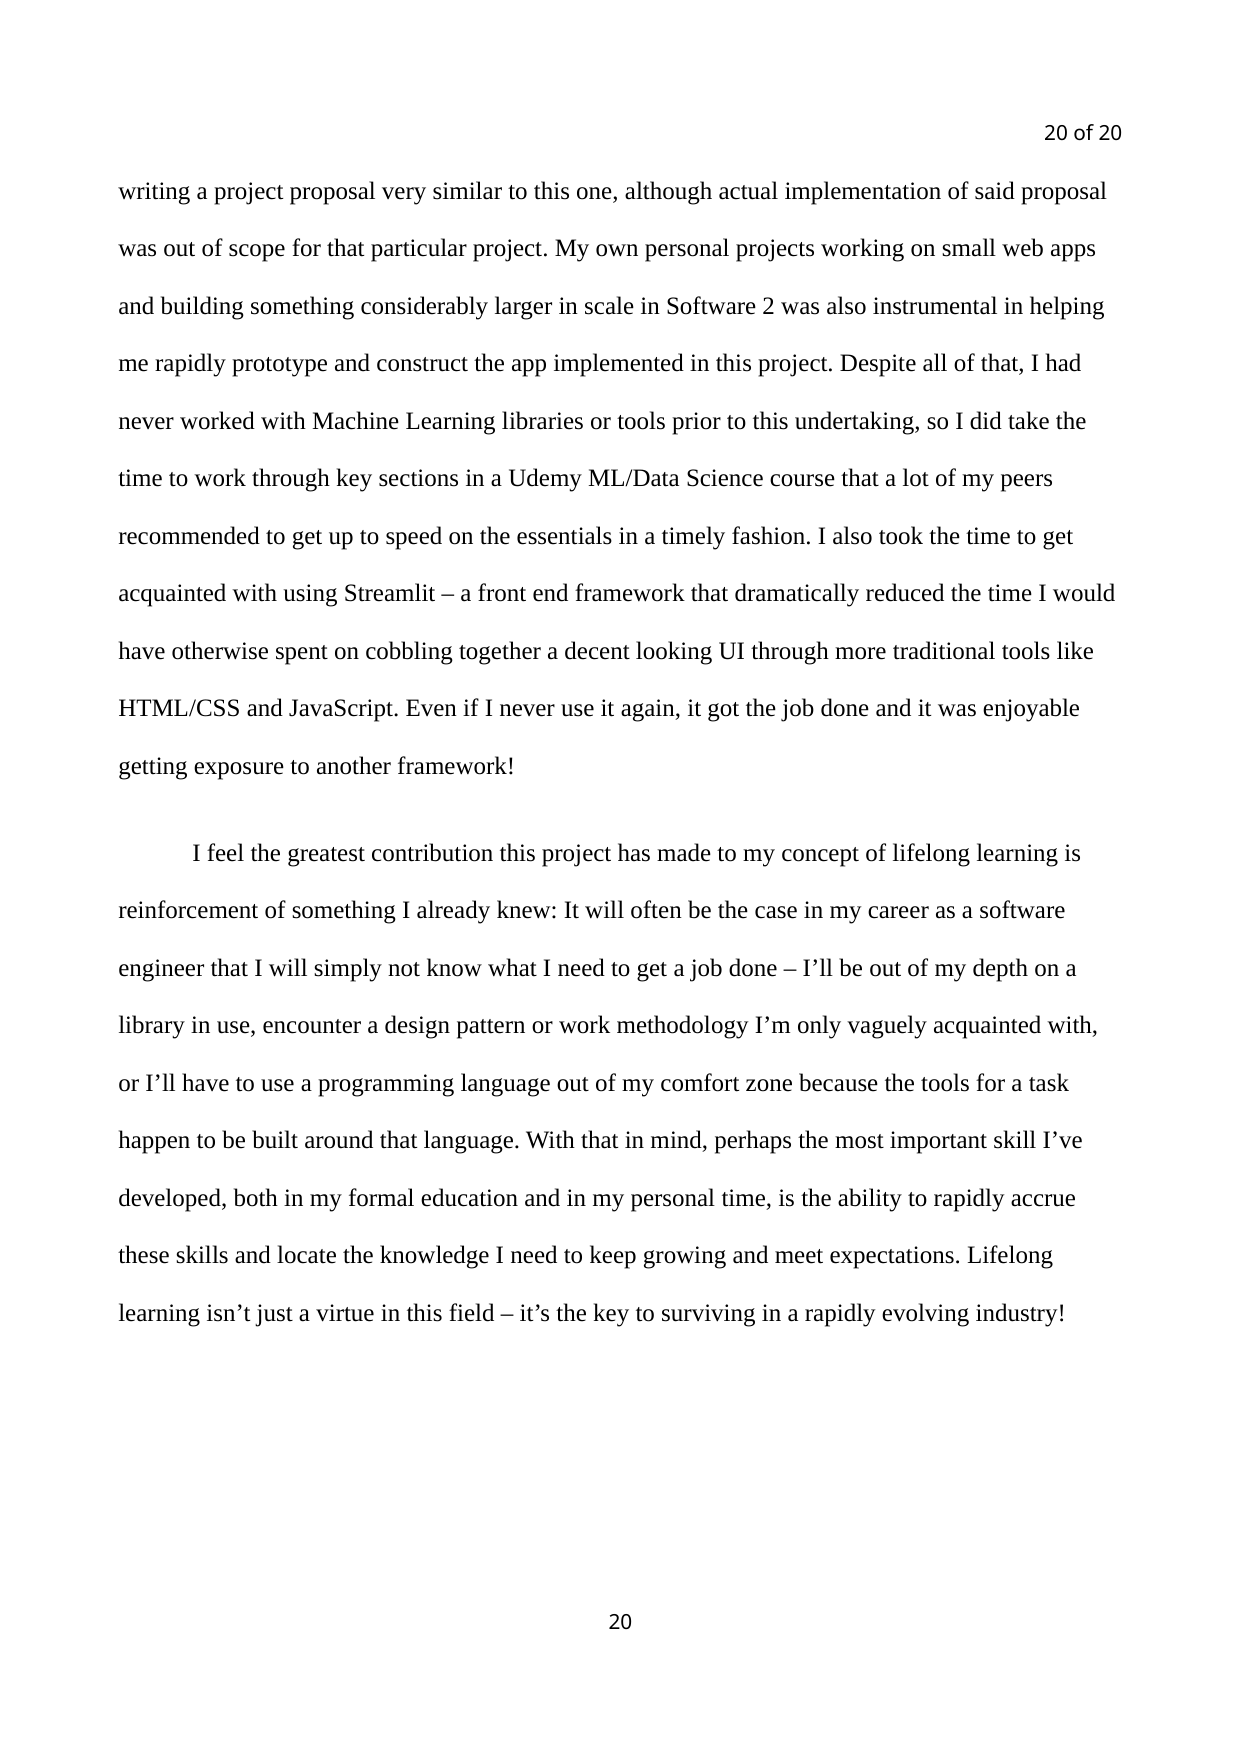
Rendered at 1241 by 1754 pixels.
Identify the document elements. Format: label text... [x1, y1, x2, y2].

text writing a project proposal very similar to this one, although actual implementation of said proposal was out of scope for that particular project. My own personal projects working on small web apps and building something considerably larger in scale in Software 2 was also instrumental in helping me rapidly prototype and construct the app implemented in this project. Despite all of that, I had never worked with Machine Learning libraries or tools prior to this undertaking, so I did take the time to work through key sections in a Udemy ML/Data Science course that a lot of my peers recommended to get up to speed on the essentials in a timely fashion. I also took the time to get acquainted with using Streamlit – a front end framework that dramatically reduced the time I would have otherwise spent on cobbling together a decent looking UI through more traditional tools like HTML/CSS and JavaScript. Even if I never use it again, it got the job done and it was enjoyable getting exposure to another framework! [118, 176, 1122, 780]
text I feel the greatest contribution this project has made to my concept of lifelong learning is reinforcement of something I already knew: It will often be the case in my career as a software engineer that I will simply not know what I need to get a job done – I’ll be out of my depth on a library in use, encounter a design pattern or work methodology I’m only vaguely acquainted with, or I’ll have to use a programming language out of my comfort zone because the tools for a task happen to be built around that language. With that in mind, perhaps the most important skill I’ve developed, both in my formal education and in my personal time, is the ability to rapidly accrue these skills and locate the knowledge I need to keep growing and meet expectations. Lifelong learning isn’t just a virtue in this field – it’s the key to surviving in a rapidly evolving industry! [118, 838, 1122, 1327]
